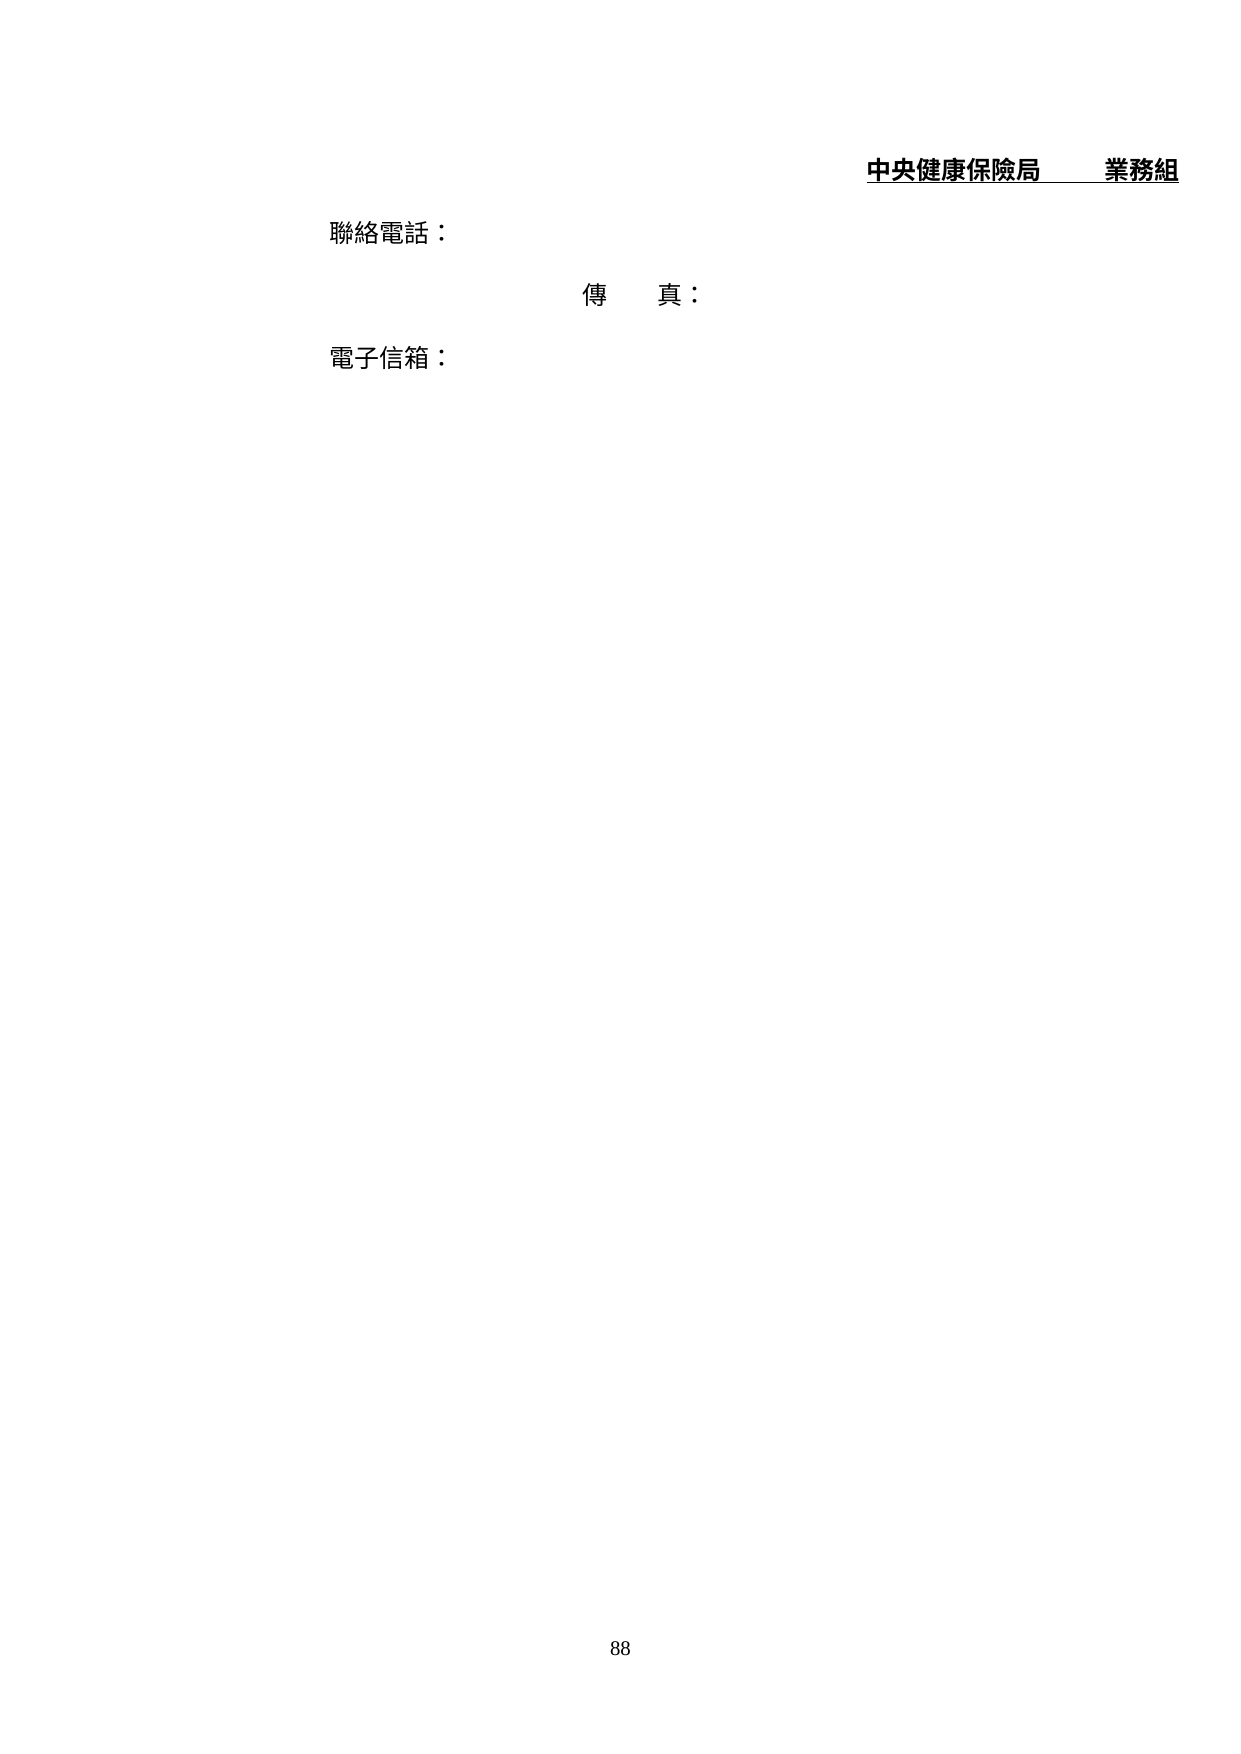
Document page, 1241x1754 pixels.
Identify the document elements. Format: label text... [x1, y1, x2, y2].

text 傳 真： [148, 252, 1092, 314]
text 電子信箱： [148, 314, 1202, 377]
text 聯絡電話： [148, 189, 1202, 252]
text 中央健康保險局 業務組 [148, 127, 1179, 189]
